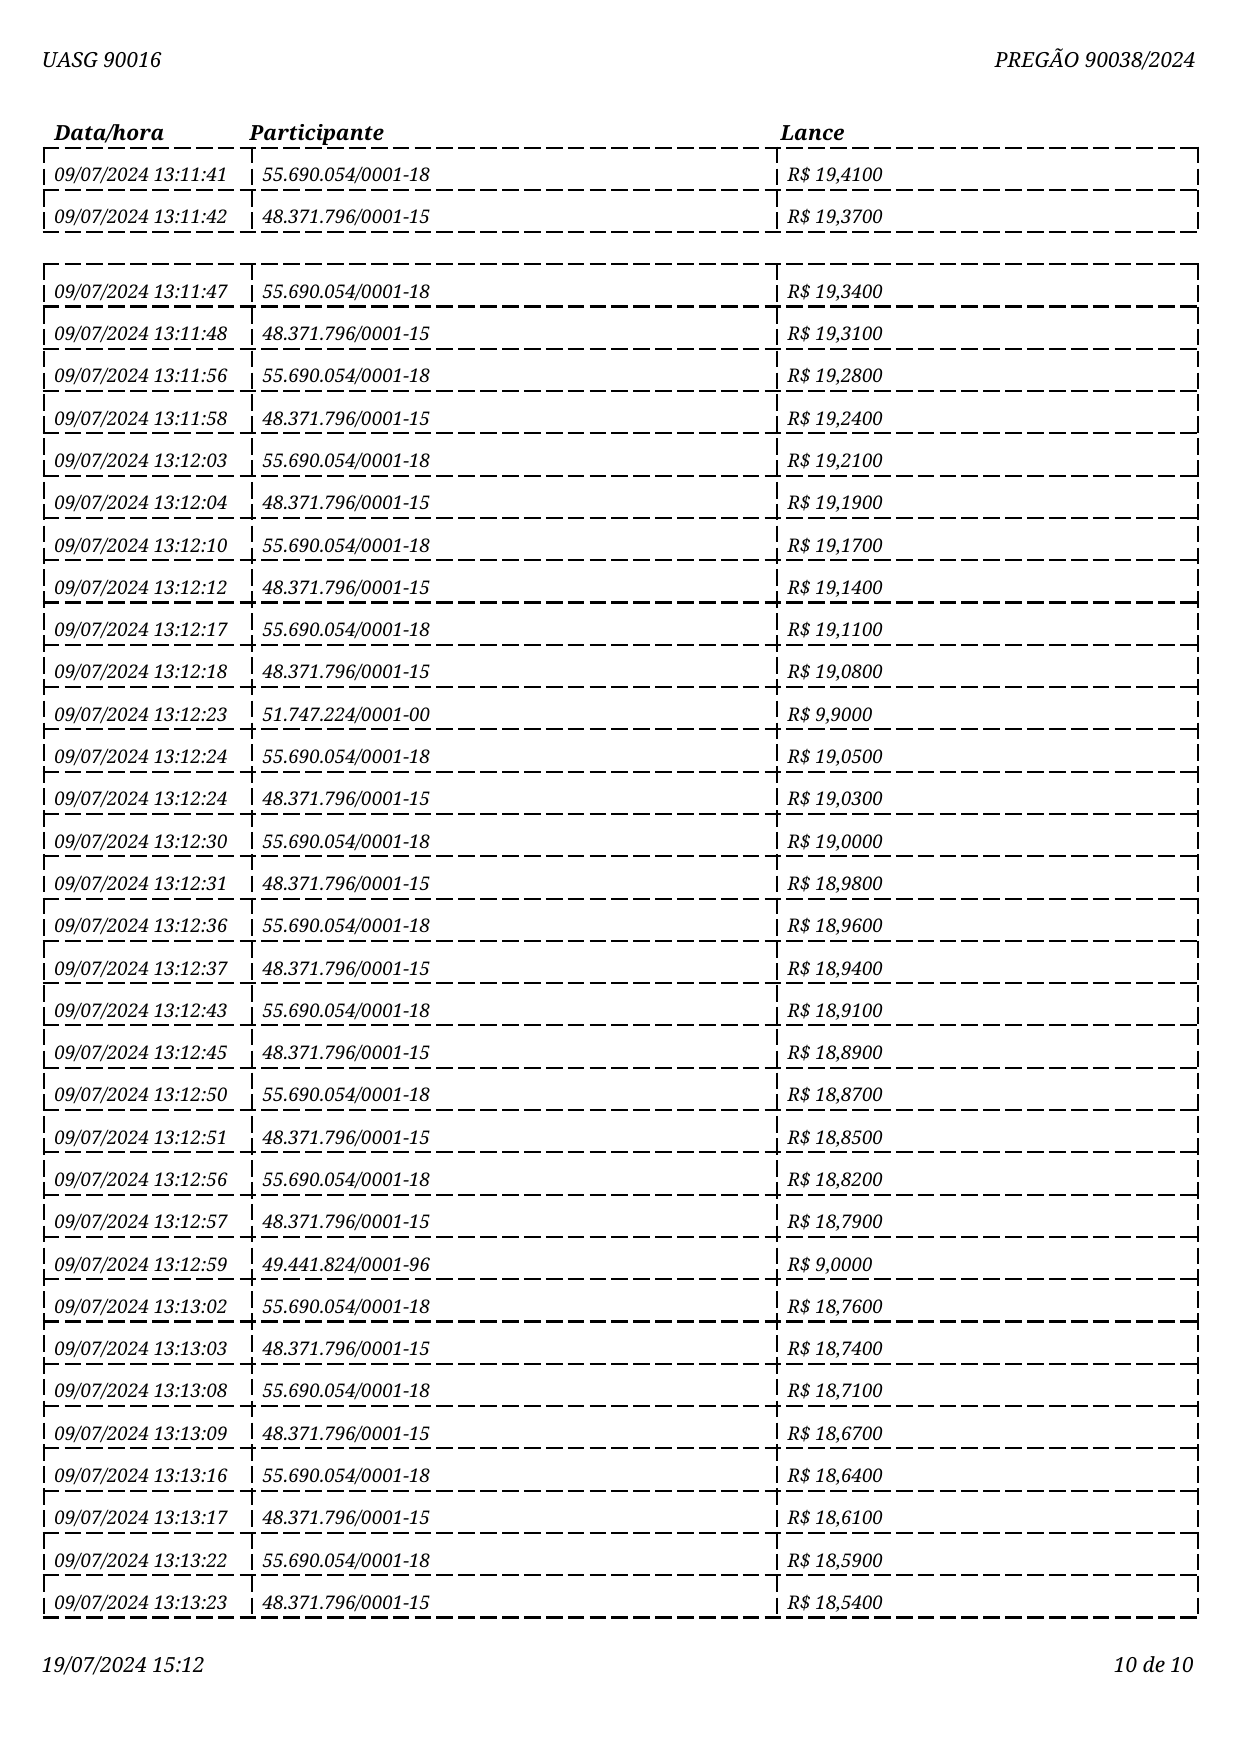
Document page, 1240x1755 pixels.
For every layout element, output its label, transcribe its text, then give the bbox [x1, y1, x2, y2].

table_cell R$ 18,5900 [777, 1532, 1198, 1574]
table_cell 09/07/2024 13:13:23 [44, 1574, 252, 1616]
table_cell 48.371.796/0001-15 [252, 940, 777, 982]
table_cell R$ 18,9800 [777, 855, 1198, 897]
table_cell 49.441.824/0001-96 [252, 1236, 777, 1278]
table_cell 09/07/2024 13:12:03 [44, 432, 252, 474]
table_cell R$ 19,0300 [777, 771, 1198, 813]
table_cell 55.690.054/0001-18 [252, 982, 777, 1024]
table_cell R$ 19,0800 [777, 644, 1198, 686]
table_cell 55.690.054/0001-18 [252, 1067, 777, 1109]
table_cell 48.371.796/0001-15 [252, 559, 777, 601]
table_cell 55.690.054/0001-18 [252, 348, 777, 390]
table_cell R$ 18,7400 [777, 1320, 1198, 1363]
table_cell R$ 19,0000 [777, 813, 1198, 855]
table_cell 55.690.054/0001-18 [252, 601, 777, 644]
table_cell 48.371.796/0001-15 [252, 855, 777, 897]
table_cell 55.690.054/0001-18 [252, 1278, 777, 1320]
table_cell 48.371.796/0001-15 [252, 1490, 777, 1532]
table_cell 09/07/2024 13:12:31 [44, 855, 252, 897]
table_cell R$ 9,0000 [777, 1236, 1198, 1278]
table_cell R$ 19,1400 [777, 559, 1198, 601]
table_cell 55.690.054/0001-18 [252, 813, 777, 855]
table_cell 09/07/2024 13:13:17 [44, 1490, 252, 1532]
table_cell 48.371.796/0001-15 [252, 475, 777, 517]
table_cell 48.371.796/0001-15 [252, 1024, 777, 1067]
table_cell R$ 19,3700 [777, 189, 1198, 231]
table_cell 09/07/2024 13:12:04 [44, 475, 252, 517]
table_cell 55.690.054/0001-18 [252, 1363, 777, 1405]
table_cell 55.690.054/0001-18 [252, 432, 777, 474]
table_cell 09/07/2024 13:13:03 [44, 1320, 252, 1363]
table_cell R$ 18,5400 [777, 1574, 1198, 1616]
table_cell 09/07/2024 13:13:02 [44, 1278, 252, 1320]
table_cell 09/07/2024 13:12:51 [44, 1109, 252, 1151]
table_cell 09/07/2024 13:12:23 [44, 686, 252, 728]
table_cell 09/07/2024 13:12:18 [44, 644, 252, 686]
table_cell 09/07/2024 13:13:16 [44, 1447, 252, 1489]
table_cell 09/07/2024 13:12:45 [44, 1024, 252, 1067]
table_cell 09/07/2024 13:12:36 [44, 898, 252, 940]
table_cell 09/07/2024 13:11:56 [44, 348, 252, 390]
table_cell 09/07/2024 13:13:08 [44, 1363, 252, 1405]
table_cell 55.690.054/0001-18 [252, 728, 777, 771]
table_header R$ 19,3400 [777, 263, 1198, 305]
table_cell R$ 18,6400 [777, 1447, 1198, 1489]
table_cell R$ 18,9100 [777, 982, 1198, 1024]
table_cell 09/07/2024 13:12:57 [44, 1194, 252, 1236]
table_header 55.690.054/0001-18 [252, 263, 777, 305]
table_cell 48.371.796/0001-15 [252, 305, 777, 348]
table_cell 55.690.054/0001-18 [252, 898, 777, 940]
table_cell R$ 18,7100 [777, 1363, 1198, 1405]
table_cell R$ 19,1900 [777, 475, 1198, 517]
table_cell 51.747.224/0001-00 [252, 686, 777, 728]
table_cell 55.690.054/0001-18 [252, 517, 777, 559]
table_cell 09/07/2024 13:13:22 [44, 1532, 252, 1574]
table_cell 48.371.796/0001-15 [252, 644, 777, 686]
table_cell R$ 19,3100 [777, 305, 1198, 348]
table_cell 09/07/2024 13:12:10 [44, 517, 252, 559]
table_cell 55.690.054/0001-18 [252, 1532, 777, 1574]
table_cell R$ 19,2100 [777, 432, 1198, 474]
table_cell 48.371.796/0001-15 [252, 1320, 777, 1363]
table_cell 09/07/2024 13:11:48 [44, 305, 252, 348]
table_header 09/07/2024 13:11:47 [44, 263, 252, 305]
table_cell R$ 18,7900 [777, 1194, 1198, 1236]
table_cell 48.371.796/0001-15 [252, 1574, 777, 1616]
table_cell R$ 18,9600 [777, 898, 1198, 940]
table_cell 48.371.796/0001-15 [252, 771, 777, 813]
table_cell 09/07/2024 13:12:17 [44, 601, 252, 644]
table_cell R$ 18,8900 [777, 1024, 1198, 1067]
table_cell 48.371.796/0001-15 [252, 1405, 777, 1447]
table_cell 48.371.796/0001-15 [252, 1109, 777, 1151]
table_cell 09/07/2024 13:13:09 [44, 1405, 252, 1447]
table_cell R$ 19,1100 [777, 601, 1198, 644]
table_cell R$ 18,8500 [777, 1109, 1198, 1151]
table_cell R$ 19,2400 [777, 390, 1198, 432]
table_cell 09/07/2024 13:12:56 [44, 1151, 252, 1193]
table_cell 09/07/2024 13:11:42 [44, 189, 252, 231]
table_cell 09/07/2024 13:12:24 [44, 771, 252, 813]
table_cell 09/07/2024 13:12:59 [44, 1236, 252, 1278]
table_cell R$ 18,7600 [777, 1278, 1198, 1320]
table_cell R$ 19,0500 [777, 728, 1198, 771]
table_cell 09/07/2024 13:12:37 [44, 940, 252, 982]
table_cell 48.371.796/0001-15 [252, 189, 777, 231]
table_cell 09/07/2024 13:12:30 [44, 813, 252, 855]
table_cell 55.690.054/0001-18 [252, 1447, 777, 1489]
table_cell R$ 19,2800 [777, 348, 1198, 390]
table_cell R$ 18,8200 [777, 1151, 1198, 1193]
table_cell R$ 18,6700 [777, 1405, 1198, 1447]
table_cell R$ 18,8700 [777, 1067, 1198, 1109]
table_cell 09/07/2024 13:12:43 [44, 982, 252, 1024]
table_cell 55.690.054/0001-18 [252, 1151, 777, 1193]
table_cell R$ 19,4100 [777, 147, 1198, 189]
table_cell 09/07/2024 13:11:58 [44, 390, 252, 432]
table_cell 55.690.054/0001-18 [252, 147, 777, 189]
table_cell 48.371.796/0001-15 [252, 1194, 777, 1236]
table_cell R$ 9,9000 [777, 686, 1198, 728]
table_cell 09/07/2024 13:11:41 [44, 147, 252, 189]
table_cell 09/07/2024 13:12:24 [44, 728, 252, 771]
table_cell R$ 18,9400 [777, 940, 1198, 982]
table_cell R$ 18,6100 [777, 1490, 1198, 1532]
table_cell 09/07/2024 13:12:12 [44, 559, 252, 601]
table_cell 48.371.796/0001-15 [252, 390, 777, 432]
table_cell R$ 19,1700 [777, 517, 1198, 559]
table_cell 09/07/2024 13:12:50 [44, 1067, 252, 1109]
